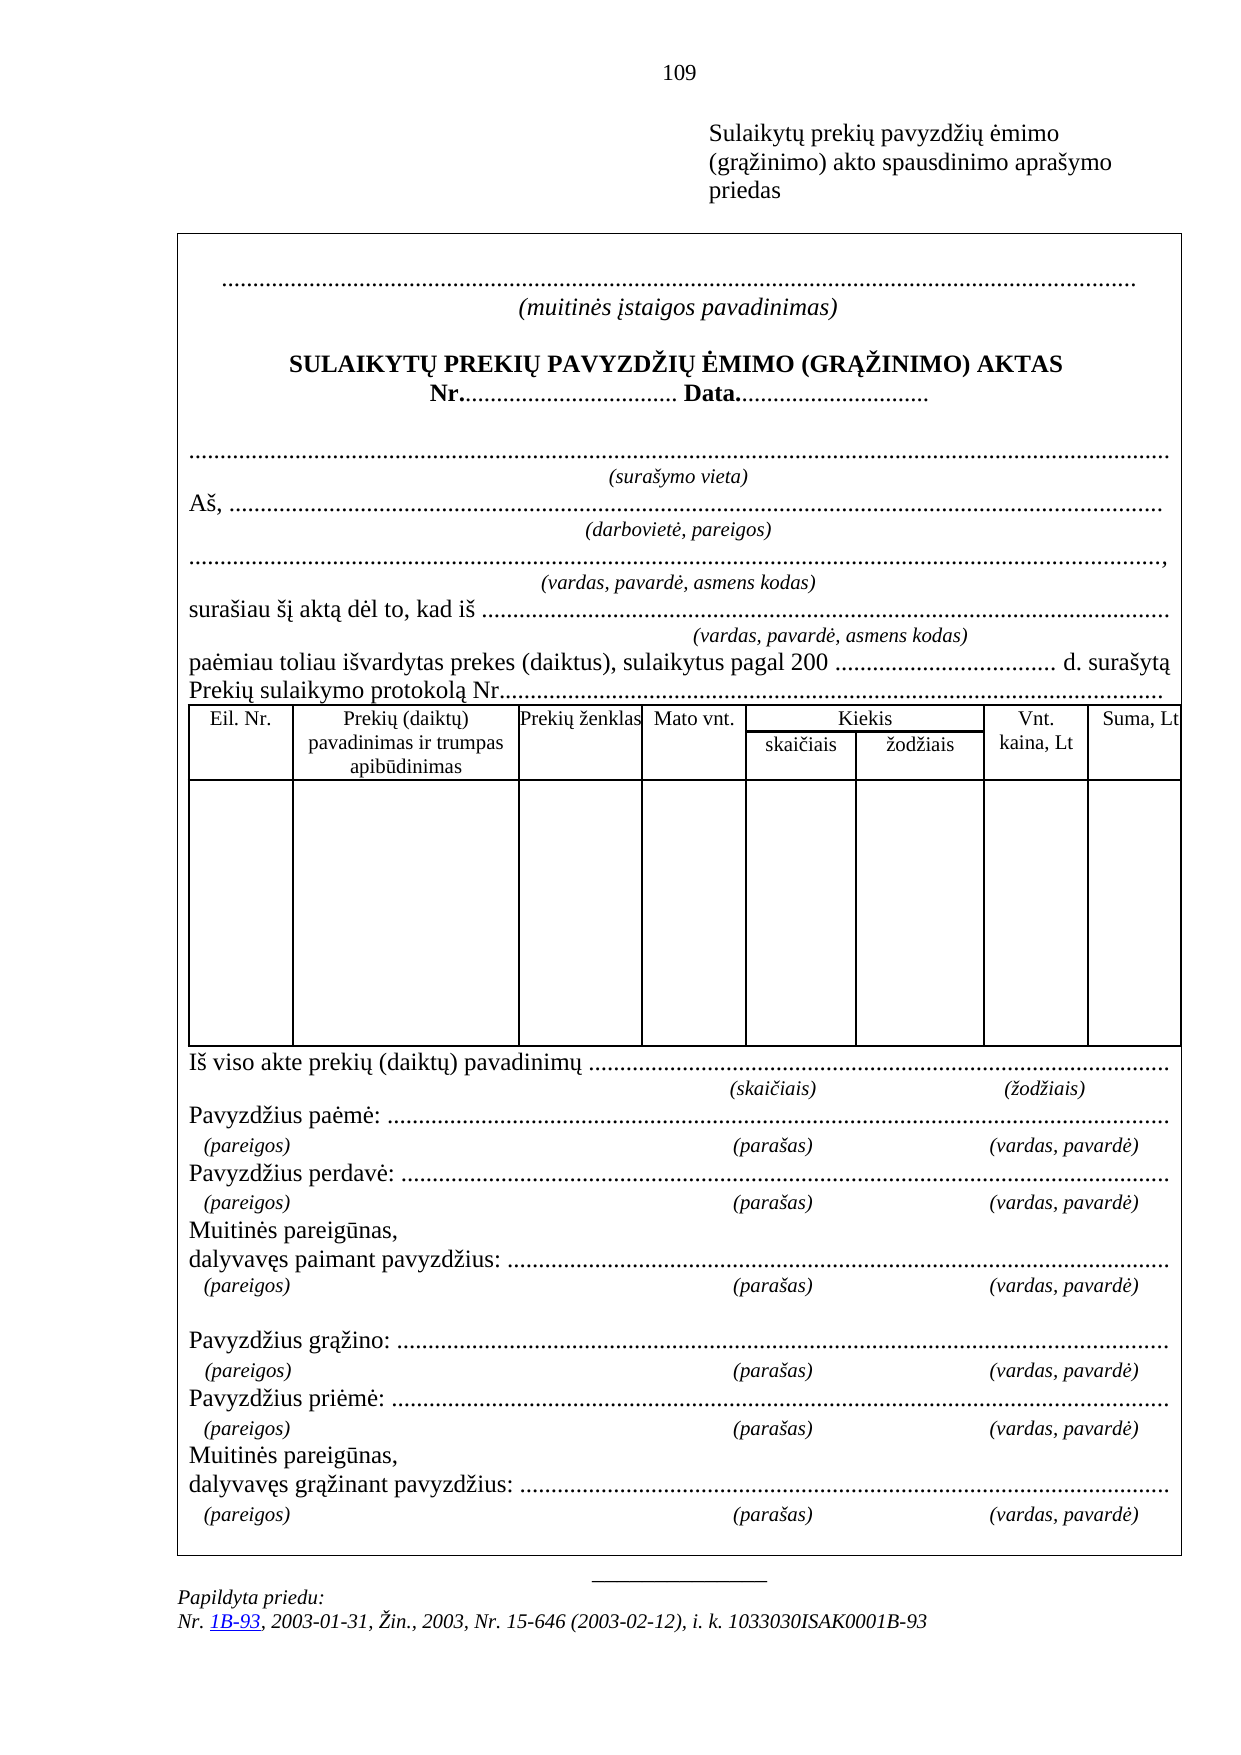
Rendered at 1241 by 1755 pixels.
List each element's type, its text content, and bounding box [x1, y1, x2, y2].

table_header (muitinės įstaigos pavadinimas) SULAIKYTŲ PREKIŲ PAVYZDŽIŲ ĖMIMO (GRĄŽINIMO) AKTAS Nr................................... Data............................... (surašymo vieta) Aš, (darbovietė, pareigos) , (vardas, pavardė, asmens kodas) surašiau šį aktą dėl to, kad iš (vardas, pavardė, asmens kodas) paėmiau toliau išvardytas prekes (daiktus), sulaikytus pagal 200 d. surašytą Prekių sulaikymo protokolą Nr. Iš viso akte prekių (daiktų) pavadinimų (skaičiais) (žodžiais) Pavyzdžius paėmė: (pareigos) (parašas) (vardas, pavardė) Pavyzdžius perdavė: (pareigos) (parašas) (vardas, pavardė) Muitinės pareigūnas, dalyvavęs paimant pavyzdžius: (pareigos) (parašas) (vardas, pavardė) Pavyzdžius grąžino: (pareigos) (parašas) (vardas, pavardė) Pavyzdžius priėmė: (pareigos) (parašas) (vardas, pavardė) Muitinės pareigūnas, dalyvavęs grąžinant pavyzdžius: (pareigos) (parašas) (vardas, pavardė) [178, 234, 1181, 1555]
text (grąžinimo) akto spausdinimo aprašymo [177, 147, 1181, 176]
text Nr. 1B-93, 2003-01-31, Žin., 2003, Nr. 15-646 (2003-02-12), i. k. 1033030ISAK0001B-93 [177, 1609, 1181, 1633]
table_header Prekių (daiktų) pavadinimas ir trumpas apibūdinimas [294, 706, 518, 778]
table_cell žodžiais [857, 733, 983, 778]
table_header Vnt. kaina, Lt [985, 706, 1087, 778]
table_cell [1089, 781, 1180, 1045]
table_cell [857, 781, 983, 1045]
table_cell [294, 781, 518, 1045]
text Sulaikytų prekių pavyzdžių ėmimo [709, 118, 1181, 147]
table_cell [520, 781, 641, 1045]
table_cell [190, 781, 292, 1045]
text ______________ [177, 1556, 1181, 1585]
table_header Mato vnt. [643, 706, 745, 778]
text Papildyta priedu: [177, 1585, 1181, 1609]
table_header Kiekis [747, 706, 983, 730]
table_header Suma, Lt [1089, 706, 1180, 778]
text priedas [177, 176, 1181, 204]
table_header Prekių ženklas [520, 706, 641, 778]
table_cell skaičiais [747, 733, 855, 778]
table_cell [985, 781, 1087, 1045]
table_cell [747, 781, 855, 1045]
table_header Eil. Nr. [190, 706, 292, 778]
table_cell [643, 781, 745, 1045]
